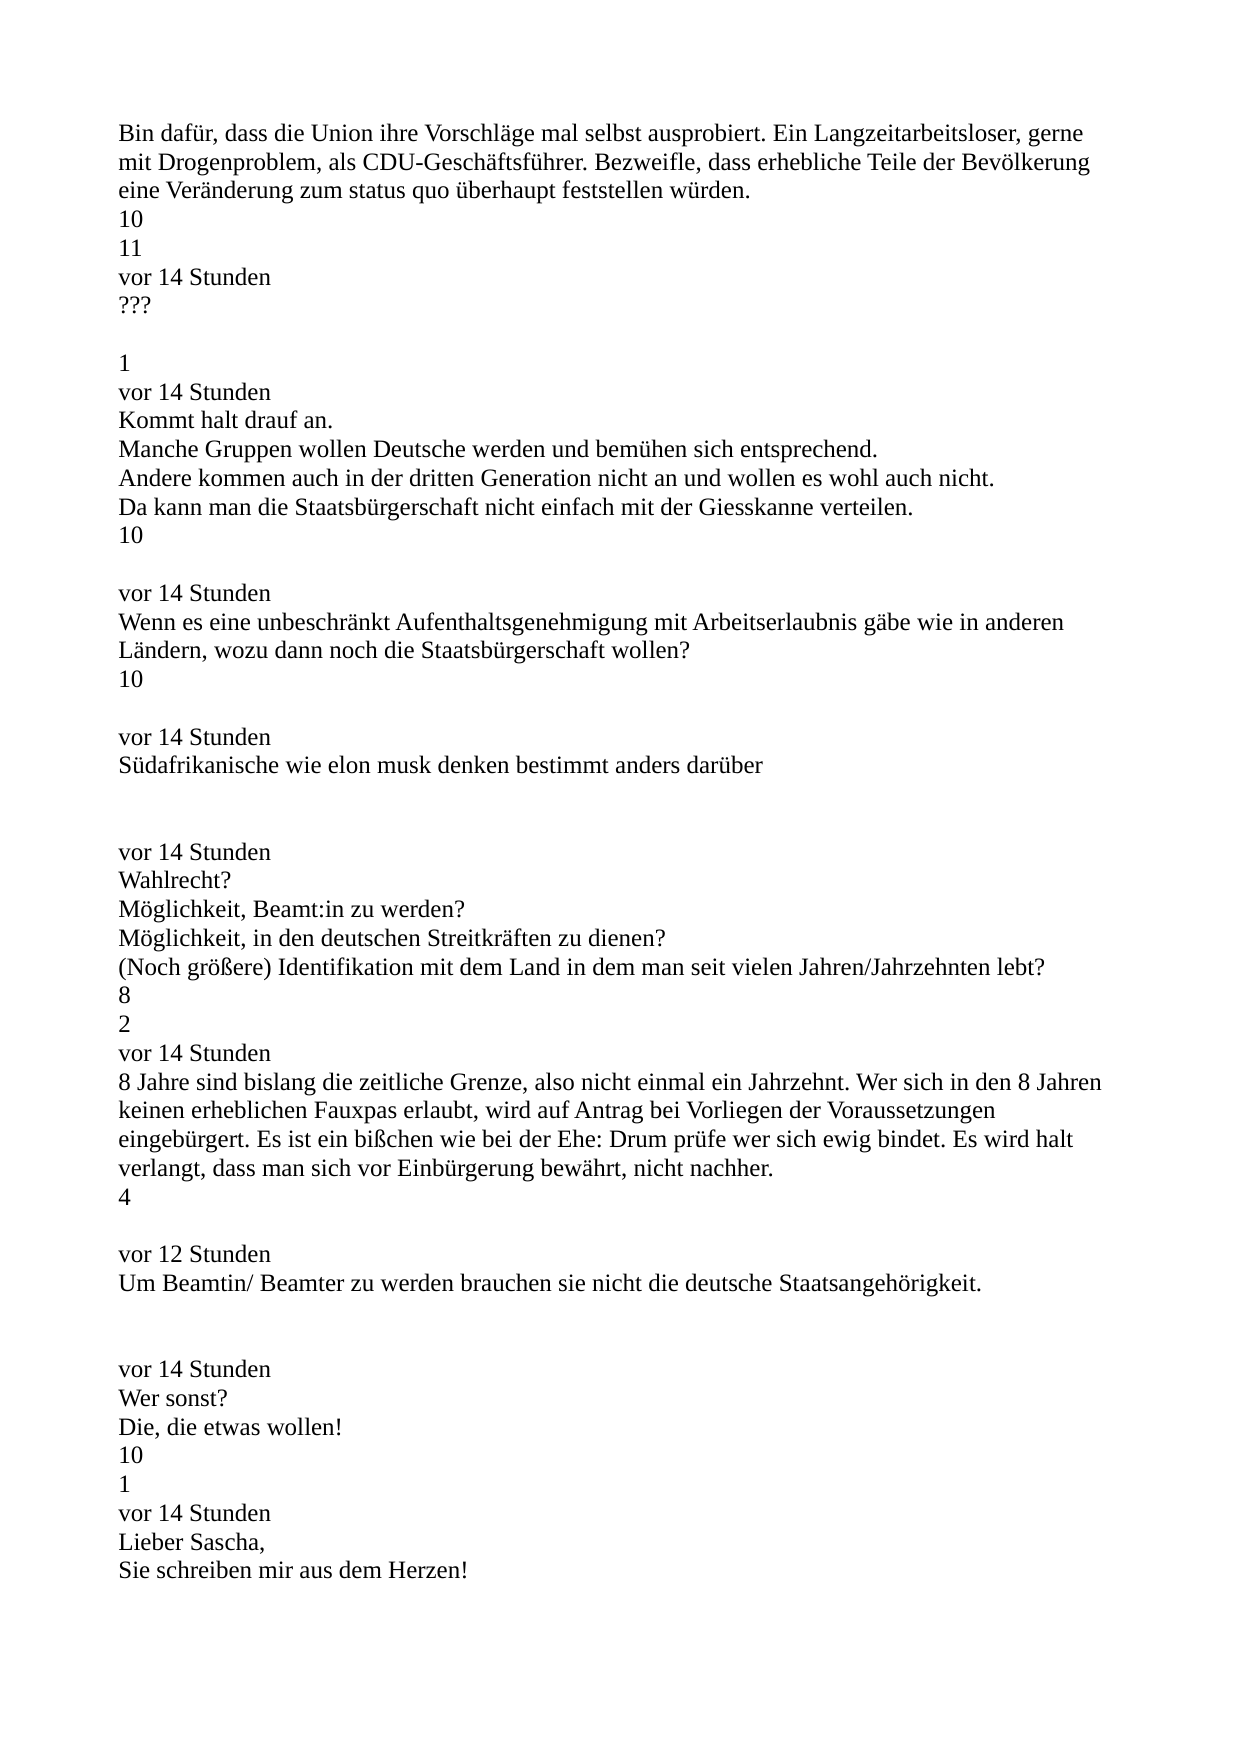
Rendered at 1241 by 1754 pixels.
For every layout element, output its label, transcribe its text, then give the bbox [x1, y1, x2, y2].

text vor 14 Stunden [118, 1498, 1122, 1527]
text 10 [118, 664, 1122, 693]
text Südafrikanische wie elon musk denken bestimmt anders darüber [118, 751, 1122, 779]
text 8 Jahre sind bislang die zeitliche Grenze, also nicht einmal ein Jahrzehnt. Wer sich in den 8 Jahren keinen erheblichen Fauxpas erlaubt, wird auf Antrag bei Vorliegen der Voraussetzungen eingebürgert. Es ist ein bißchen wie bei der Ehe: Drum prüfe wer sich ewig bindet. Es wird halt verlangt, dass man sich vor Einbürgerung bewährt, nicht nachher. [118, 1067, 1122, 1182]
text vor 14 Stunden [118, 262, 1122, 291]
text vor 14 Stunden [118, 722, 1122, 751]
text Möglichkeit, Beamt:in zu werden? [118, 894, 1122, 923]
text Lieber Sascha, [118, 1527, 1122, 1556]
text Wenn es eine unbeschränkt Aufenthaltsgenehmigung mit Arbeitserlaubnis gäbe wie in anderen Ländern, wozu dann noch die Staatsbürgerschaft wollen? [118, 607, 1122, 664]
text 11 [118, 233, 1122, 262]
text 8 [118, 981, 1122, 1009]
text 10 [118, 204, 1122, 233]
text vor 14 Stunden [118, 1354, 1122, 1383]
text Möglichkeit, in den deutschen Streitkräften zu dienen? [118, 923, 1122, 952]
text (Noch größere) Identifikation mit dem Land in dem man seit vielen Jahren/Jahrzehnten lebt? [118, 952, 1122, 981]
text Die, die etwas wollen! [118, 1412, 1122, 1441]
text vor 14 Stunden [118, 578, 1122, 607]
text Wahlrecht? [118, 866, 1122, 894]
text 1 [118, 348, 1122, 377]
text 10 [118, 521, 1122, 549]
text Wer sonst? [118, 1383, 1122, 1412]
text vor 14 Stunden [118, 837, 1122, 866]
text 10 [118, 1441, 1122, 1469]
text vor 14 Stunden [118, 377, 1122, 406]
text Da kann man die Staatsbürgerschaft nicht einfach mit der Giesskanne verteilen. [118, 492, 1122, 521]
text Sie schreiben mir aus dem Herzen! [118, 1556, 1122, 1584]
text 4 [118, 1182, 1122, 1211]
text 2 [118, 1009, 1122, 1038]
text Kommt halt drauf an. [118, 406, 1122, 434]
text Manche Gruppen wollen Deutsche werden und bemühen sich entsprechend. [118, 434, 1122, 463]
text vor 14 Stunden [118, 1038, 1122, 1067]
text Andere kommen auch in der dritten Generation nicht an und wollen es wohl auch nicht. [118, 463, 1122, 492]
text ??? [118, 291, 1122, 319]
text Um Beamtin/ Beamter zu werden brauchen sie nicht die deutsche Staatsangehörigkeit. [118, 1268, 1122, 1297]
text vor 12 Stunden [118, 1239, 1122, 1268]
text Bin dafür, dass die Union ihre Vorschläge mal selbst ausprobiert. Ein Langzeitarbeitsloser, gerne mit Drogenproblem, als CDU-Geschäftsführer. Bezweifle, dass erhebliche Teile der Bevölkerung eine Veränderung zum status quo überhaupt feststellen würden. [118, 118, 1122, 204]
text 1 [118, 1469, 1122, 1498]
